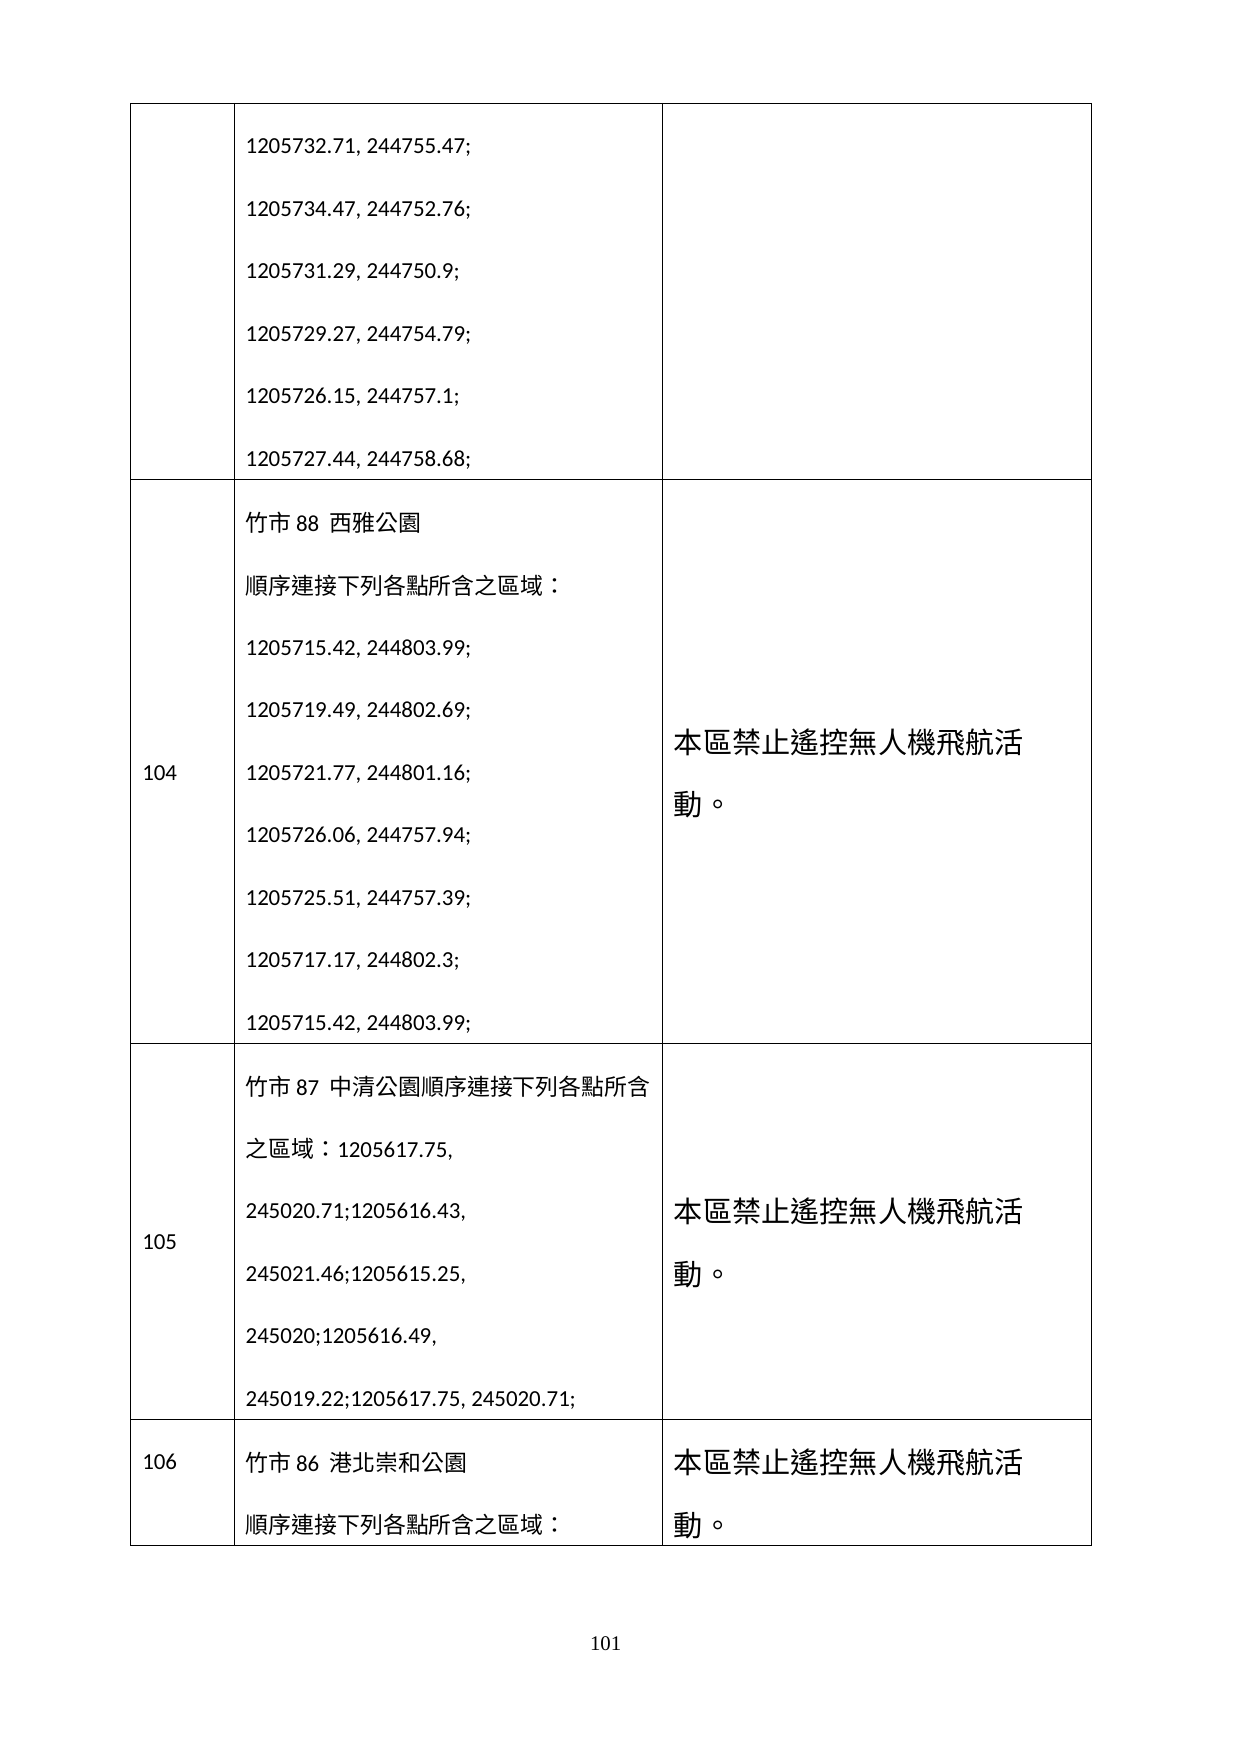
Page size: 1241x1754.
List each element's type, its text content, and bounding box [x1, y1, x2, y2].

table_cell [131, 104, 234, 479]
table_cell 竹市86 港北崇和公園 順序連接下列各點所含之區域： [235, 1420, 662, 1544]
table_cell 竹市87 中清公園順序連接下列各點所含之區域：1205617.75, 245020.71;1205616.43, 245021.46;1205615.25, 245020;1205616.49, 245019.22;1205617.75, 245020.71; [235, 1044, 662, 1418]
table_cell 本區禁止遙控無人機飛航活動。 [663, 1044, 1091, 1418]
table_cell 本區禁止遙控無人機飛航活動。 [663, 480, 1091, 1042]
table_cell [663, 104, 1091, 479]
table_cell 105 [131, 1044, 234, 1418]
table_cell 本區禁止遙控無人機飛航活動。 [663, 1420, 1091, 1544]
table_cell 竹市88 西雅公園 順序連接下列各點所含之區域： 1205715.42, 244803.99; 1205719.49, 244802.69; 1205721.77, 244801.16; 1205726.06, 244757.94; 1205725.51, 244757.39; 1205717.17, 244802.3; 1205715.42, 244803.99; [235, 480, 662, 1042]
table_cell 106 [131, 1420, 234, 1544]
table_cell 1205732.71, 244755.47; 1205734.47, 244752.76; 1205731.29, 244750.9; 1205729.27, 244754.79; 1205726.15, 244757.1; 1205727.44, 244758.68; [235, 104, 662, 479]
table_cell 104 [131, 480, 234, 1042]
